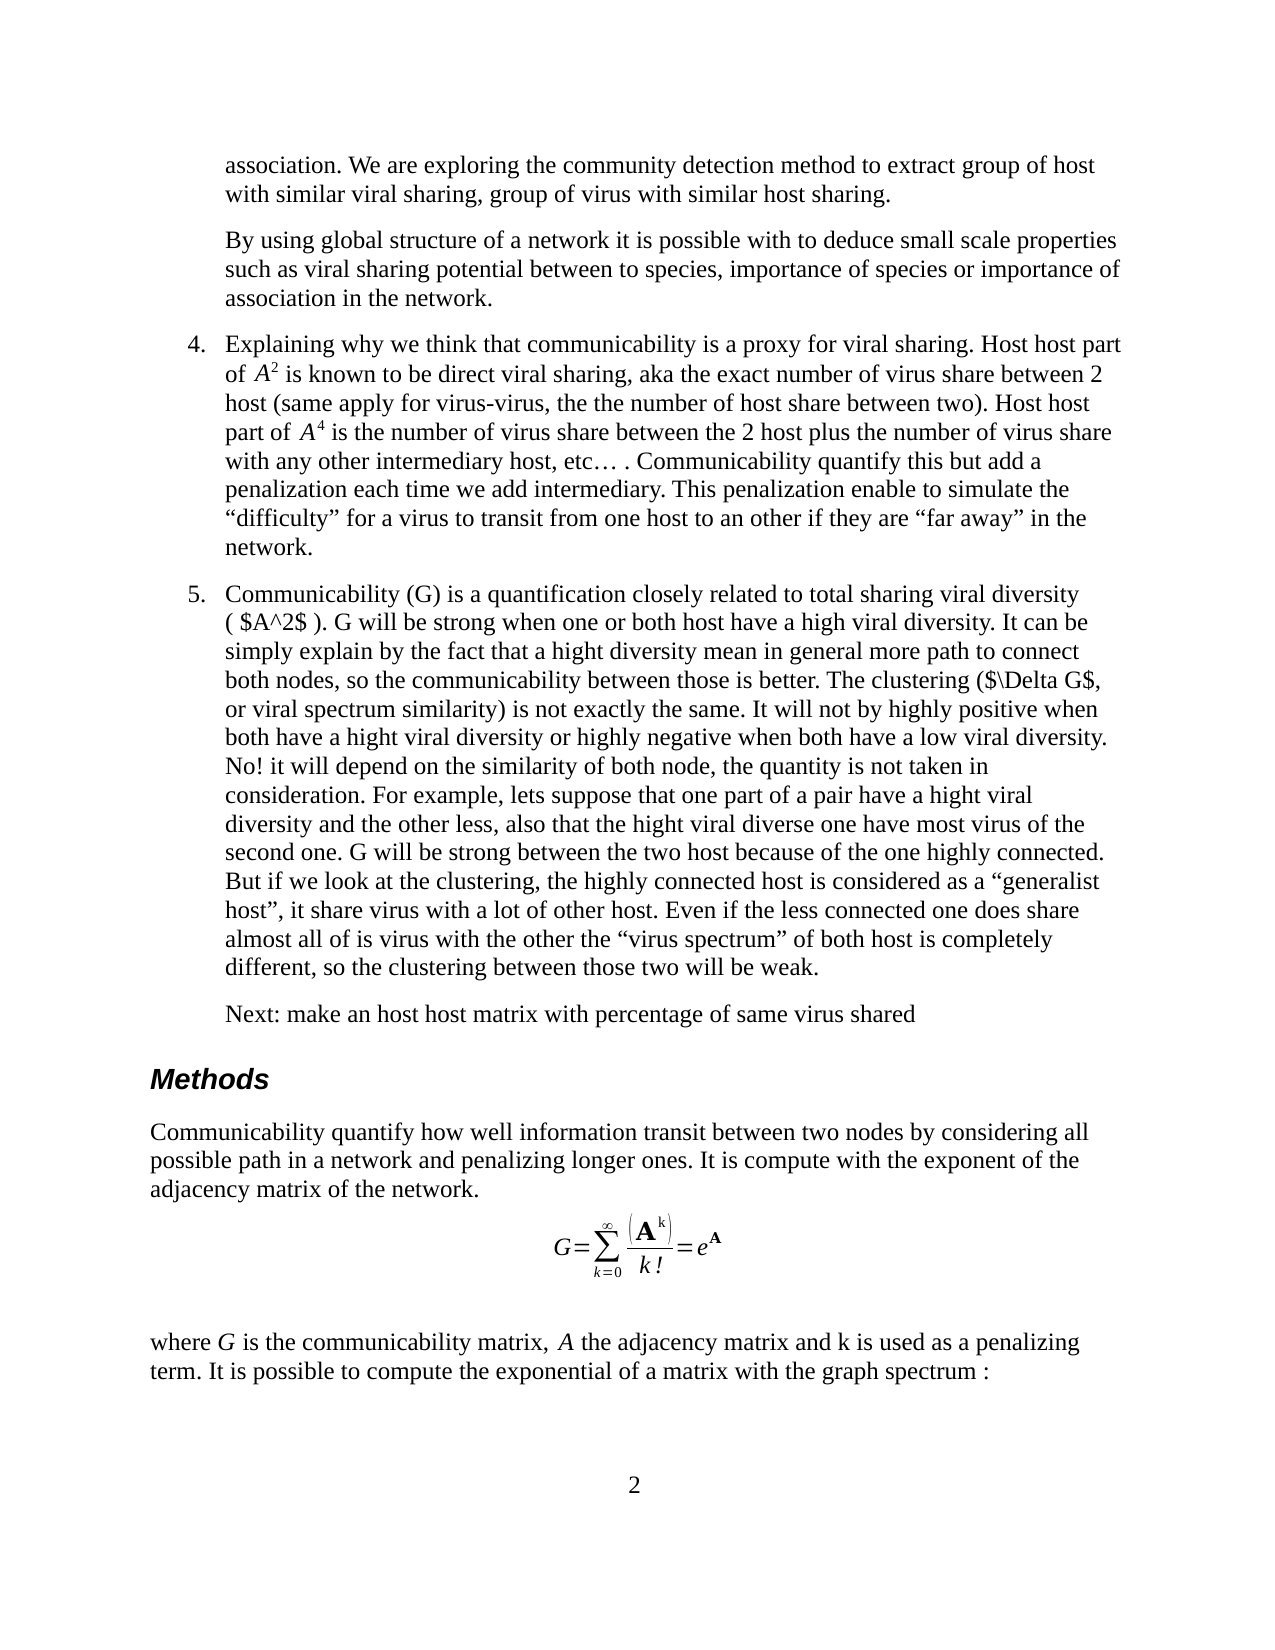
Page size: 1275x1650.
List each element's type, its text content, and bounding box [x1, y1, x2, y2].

list Explaining why we think that communicability is a proxy for viral sharing. Host host part of is known to be direct viral sharing, aka the exact number of virus share between 2 host (same apply for virus-virus, the the number of host share between two). Host host part of is the number of virus share between the 2 host plus the number of virus share with any other intermediary host, etc… . Communicability quantify this but add a penalization each time we add intermediary. This penalization enable to simulate the “difficulty” for a virus to transit from one host to an other if they are “far away” in the network. [187, 329, 1125, 561]
text where is the communicability matrix, the adjacency matrix and k is used as a penalizing term. It is possible to compute the exponential of a matrix with the graph spectrum : [150, 1327, 1125, 1385]
text Communicability quantify how well information transit between two nodes by considering all possible path in a network and penalizing longer ones. It is compute with the exponent of the adjacency matrix of the network. [150, 1117, 1125, 1203]
subtitle Methods [150, 1062, 1125, 1095]
list Next: make an host host matrix with percentage of same virus shared [187, 999, 1125, 1028]
list Communicability (G) is a quantification closely related to total sharing viral diversity ( $A^2$ ). G will be strong when one or both host have a high viral diversity. It can be simply explain by the fact that a hight diversity mean in general more path to connect both nodes, so the communicability between those is better. The clustering ($\Delta G$, or viral spectrum similarity) is not exactly the same. It will not by highly positive when both have a hight viral diversity or highly negative when both have a low viral diversity. No! it will depend on the similarity of both node, the quantity is not taken in consideration. For example, lets suppose that one part of a pair have a hight viral diversity and the other less, also that the hight viral diverse one have most virus of the second one. G will be strong between the two host because of the one highly connected. But if we look at the clustering, the highly connected host is considered as a “generalist host”, it share virus with a lot of other host. Even if the less connected one does share almost all of is virus with the other the “virus spectrum” of both host is completely different, so the clustering between those two will be weak. [187, 579, 1125, 981]
list association. We are exploring the community detection method to extract group of host with similar viral sharing, group of virus with similar host sharing. [187, 150, 1125, 207]
list By using global structure of a network it is possible with to deduce small scale properties such as viral sharing potential between to species, importance of species or importance of association in the network. [187, 225, 1125, 312]
